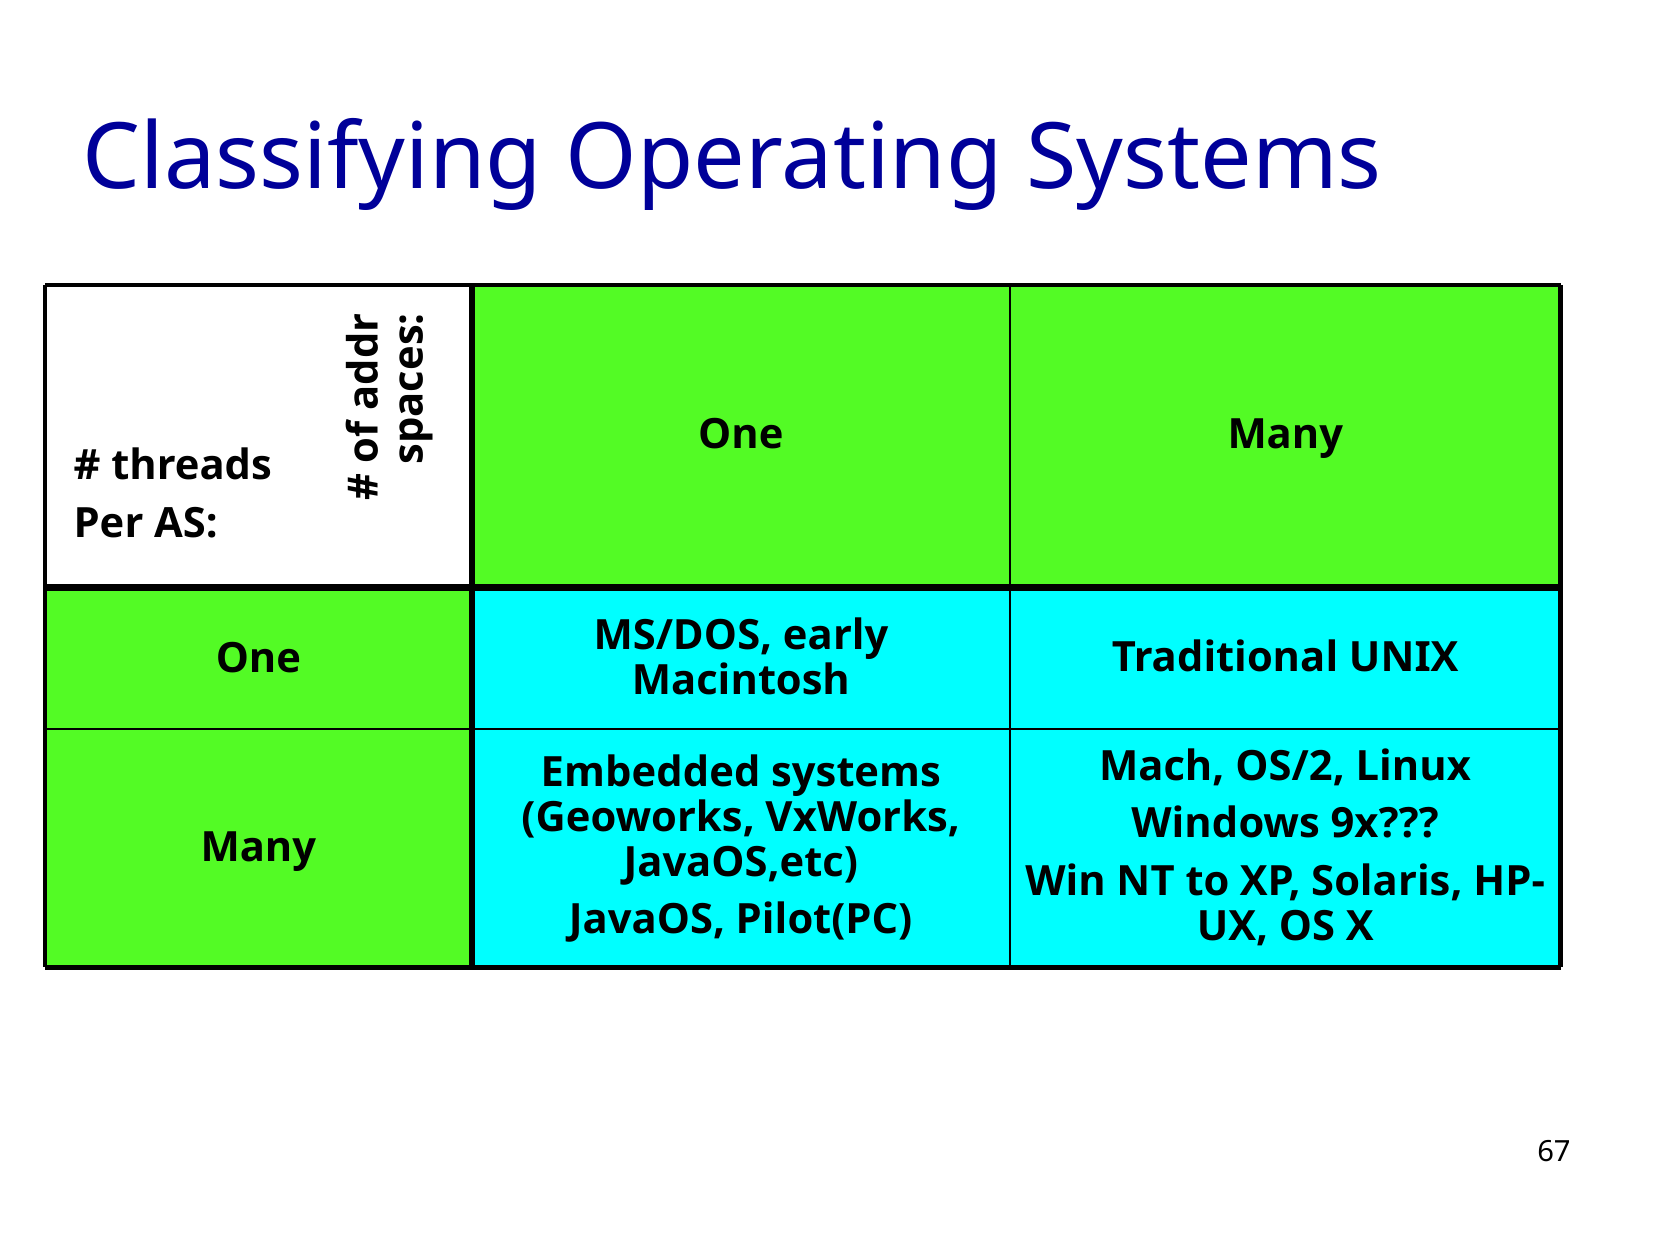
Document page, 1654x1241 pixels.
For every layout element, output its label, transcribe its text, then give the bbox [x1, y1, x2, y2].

text_box Embedded systems (Geoworks, VxWorks, JavaOS,etc) JavaOS, Pilot(PC) [475, 730, 1009, 965]
text_box Mach, OS/2, Linux Windows 9x??? Win NT to XP, Solaris, HP-UX, OS X [1011, 730, 1558, 965]
text_box # of addr spaces: [334, 298, 459, 584]
text_box One [475, 287, 1009, 584]
text_box Traditional UNIX [1011, 591, 1558, 728]
text_box # threads Per AS: [58, 436, 334, 561]
title Classifying Operating Systems [82, 49, 1571, 257]
text_box Many [1011, 287, 1558, 584]
text_box Many [47, 730, 469, 965]
text_box MS/DOS, early Macintosh [475, 591, 1009, 728]
text_box One [47, 591, 469, 728]
